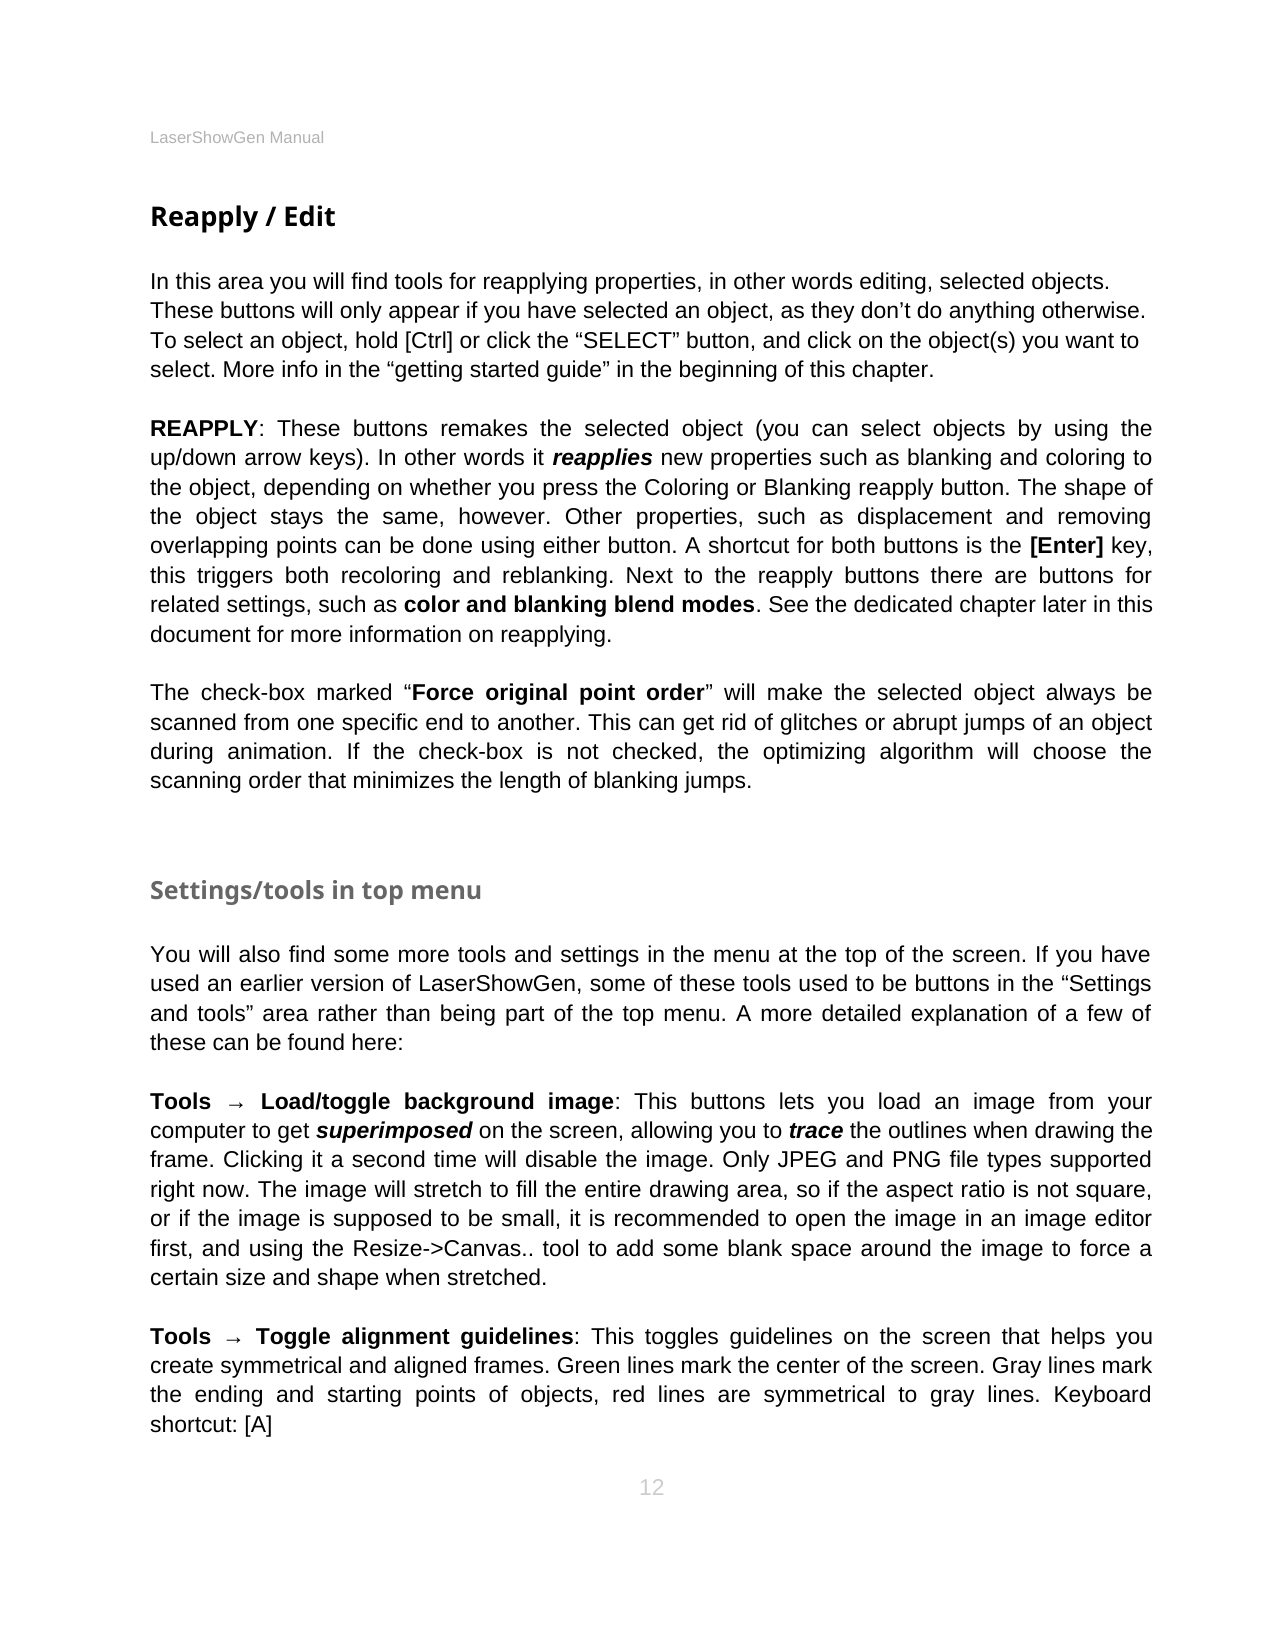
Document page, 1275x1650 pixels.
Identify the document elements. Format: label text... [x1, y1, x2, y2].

text Tools → Load/toggle background image: This buttons lets you load an image from your computer to get superimposed on the screen, allowing you to trace the outlines when drawing the frame. Clicking it a second time will disable the image. Only JPEG and PNG file types supported right now. The image will stretch to fill the entire drawing area, so if the aspect ratio is not square, or if the image is supposed to be small, it is recommended to open the image in an image editor first, and using the Resize->Canvas.. tool to add some blank space around the image to force a certain size and shape when stretched. [150, 1088, 1153, 1290]
text Tools → Toggle alignment guidelines: This toggles guidelines on the screen that helps you create symmetrical and aligned frames. Green lines mark the center of the screen. Gray lines mark the ending and starting points of objects, red lines are symmetrical to gray lines. Keyboard shortcut: [A] [150, 1323, 1153, 1437]
text In this area you will find tools for reapplying properties, in other words editing, selected objects. These buttons will only appear if you have selected an object, as they don’t do anything otherwise. To select an object, hold [Ctrl] or click the “SELECT” button, and click on the object(s) you want to select. More info in the “getting started guide” in the beginning of this chapter. [150, 269, 1153, 383]
text The check-box marked “Force original point order” will make the selected object always be scanned from one specific end to another. This can get rid of glitches or abrupt jumps of an object during animation. If the check-box is not checked, the optimizing algorithm will choose the scanning order that minimizes the length of blanking jumps. [150, 680, 1153, 794]
text You will also find some more tools and settings in the menu at the top of the screen. If you have used an earlier version of LaserShowGen, some of these tools used to be buttons in the “Settings and tools” area rather than being part of the top menu. A more detailed explanation of a few of these can be found here: [150, 942, 1153, 1055]
subtitle Reapply / Edit [150, 197, 1153, 234]
subtitle Settings/tools in top menu [150, 873, 1153, 907]
text REAPPLY: These buttons remakes the selected object (you can select objects by using the up/down arrow keys). In other words it reapplies new properties such as blanking and coloring to the object, depending on whether you press the Coloring or Blanking reapply button. The shape of the object stays the same, however. Other properties, such as displacement and removing overlapping points can be done using either button. A shortcut for both buttons is the [Enter] key, this triggers both recoloring and reblanking. Next to the reapply buttons there are buttons for related settings, such as color and blanking blend modes. See the dedicated chapter later in this document for more information on reapplying. [150, 416, 1153, 647]
